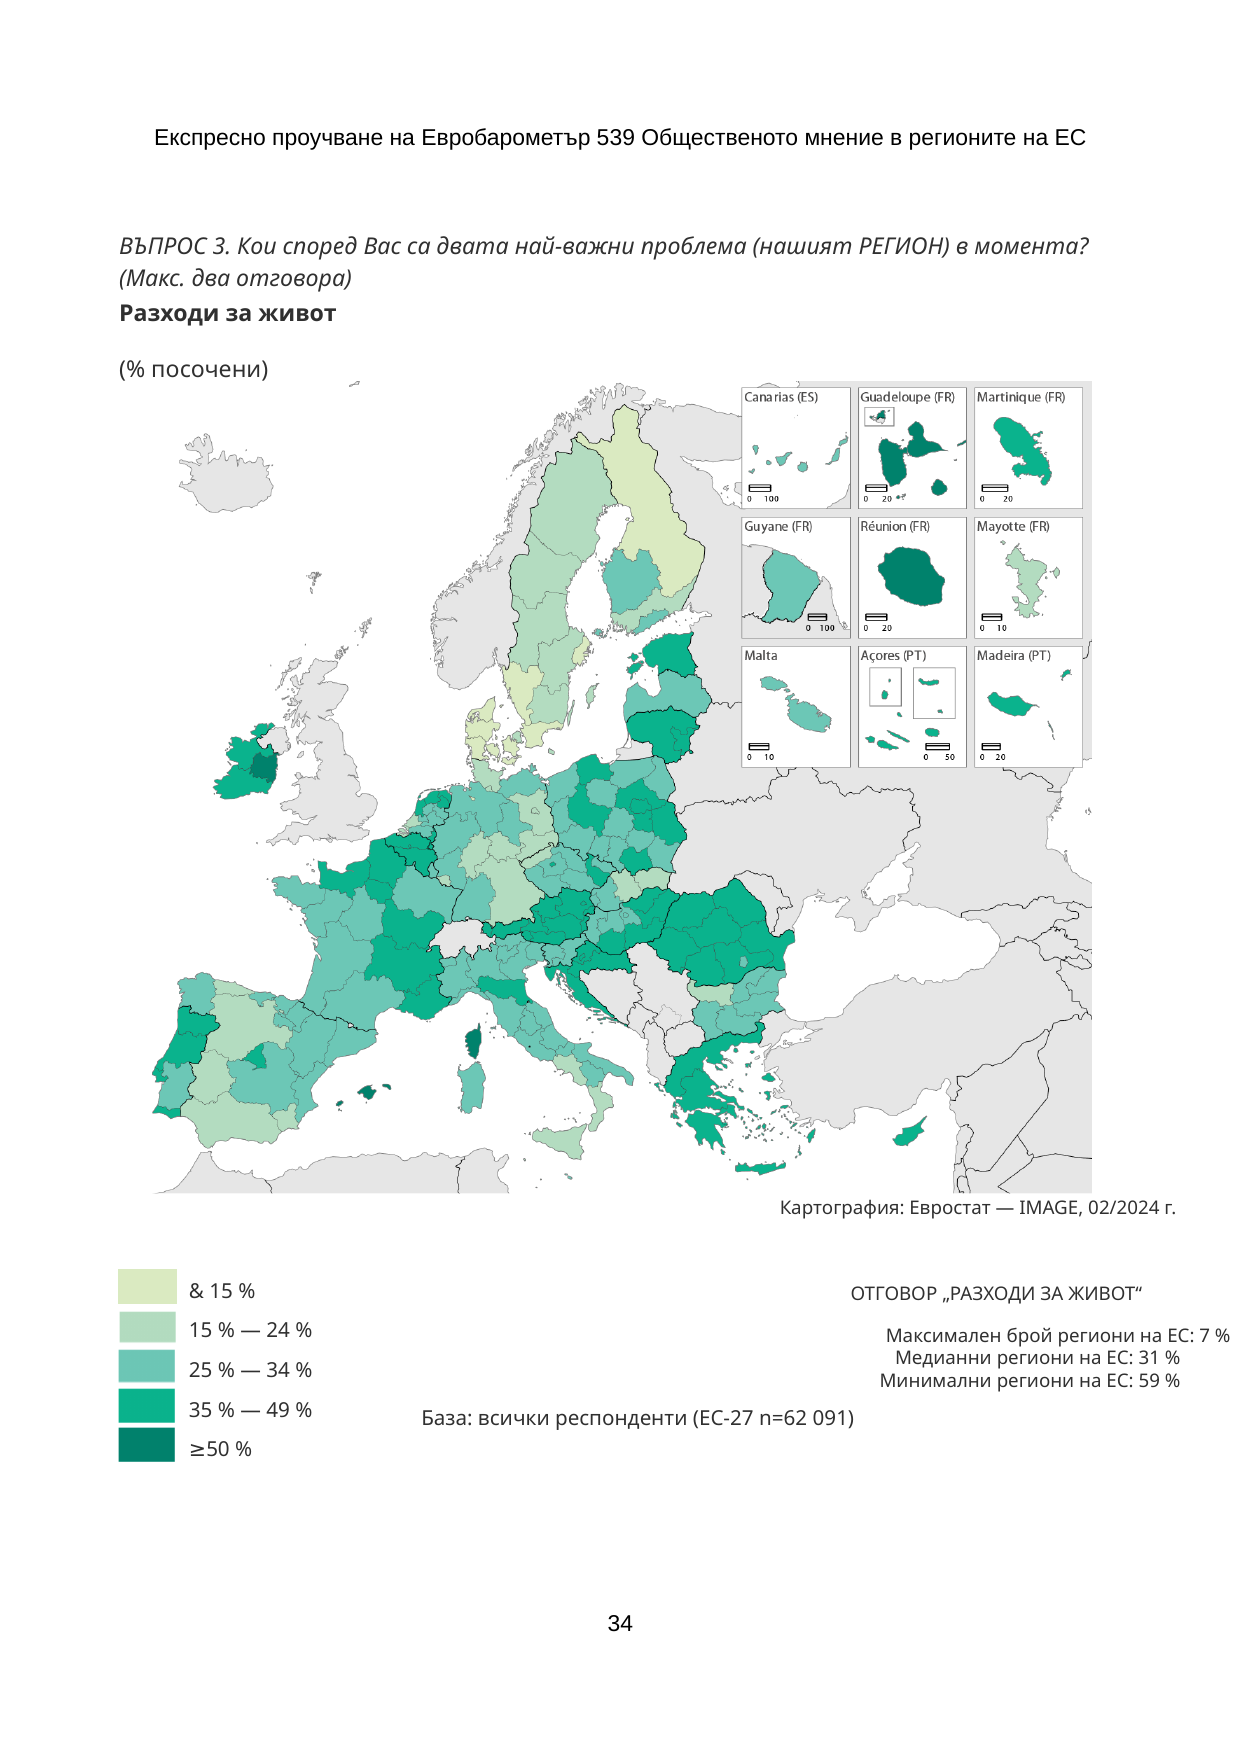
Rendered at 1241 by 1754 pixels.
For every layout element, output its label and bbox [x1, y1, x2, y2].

picture [119, 1428, 174, 1461]
picture [119, 1350, 174, 1383]
picture [119, 1389, 174, 1422]
picture [120, 1312, 175, 1343]
picture [118, 381, 1095, 1196]
picture [118, 1269, 177, 1304]
